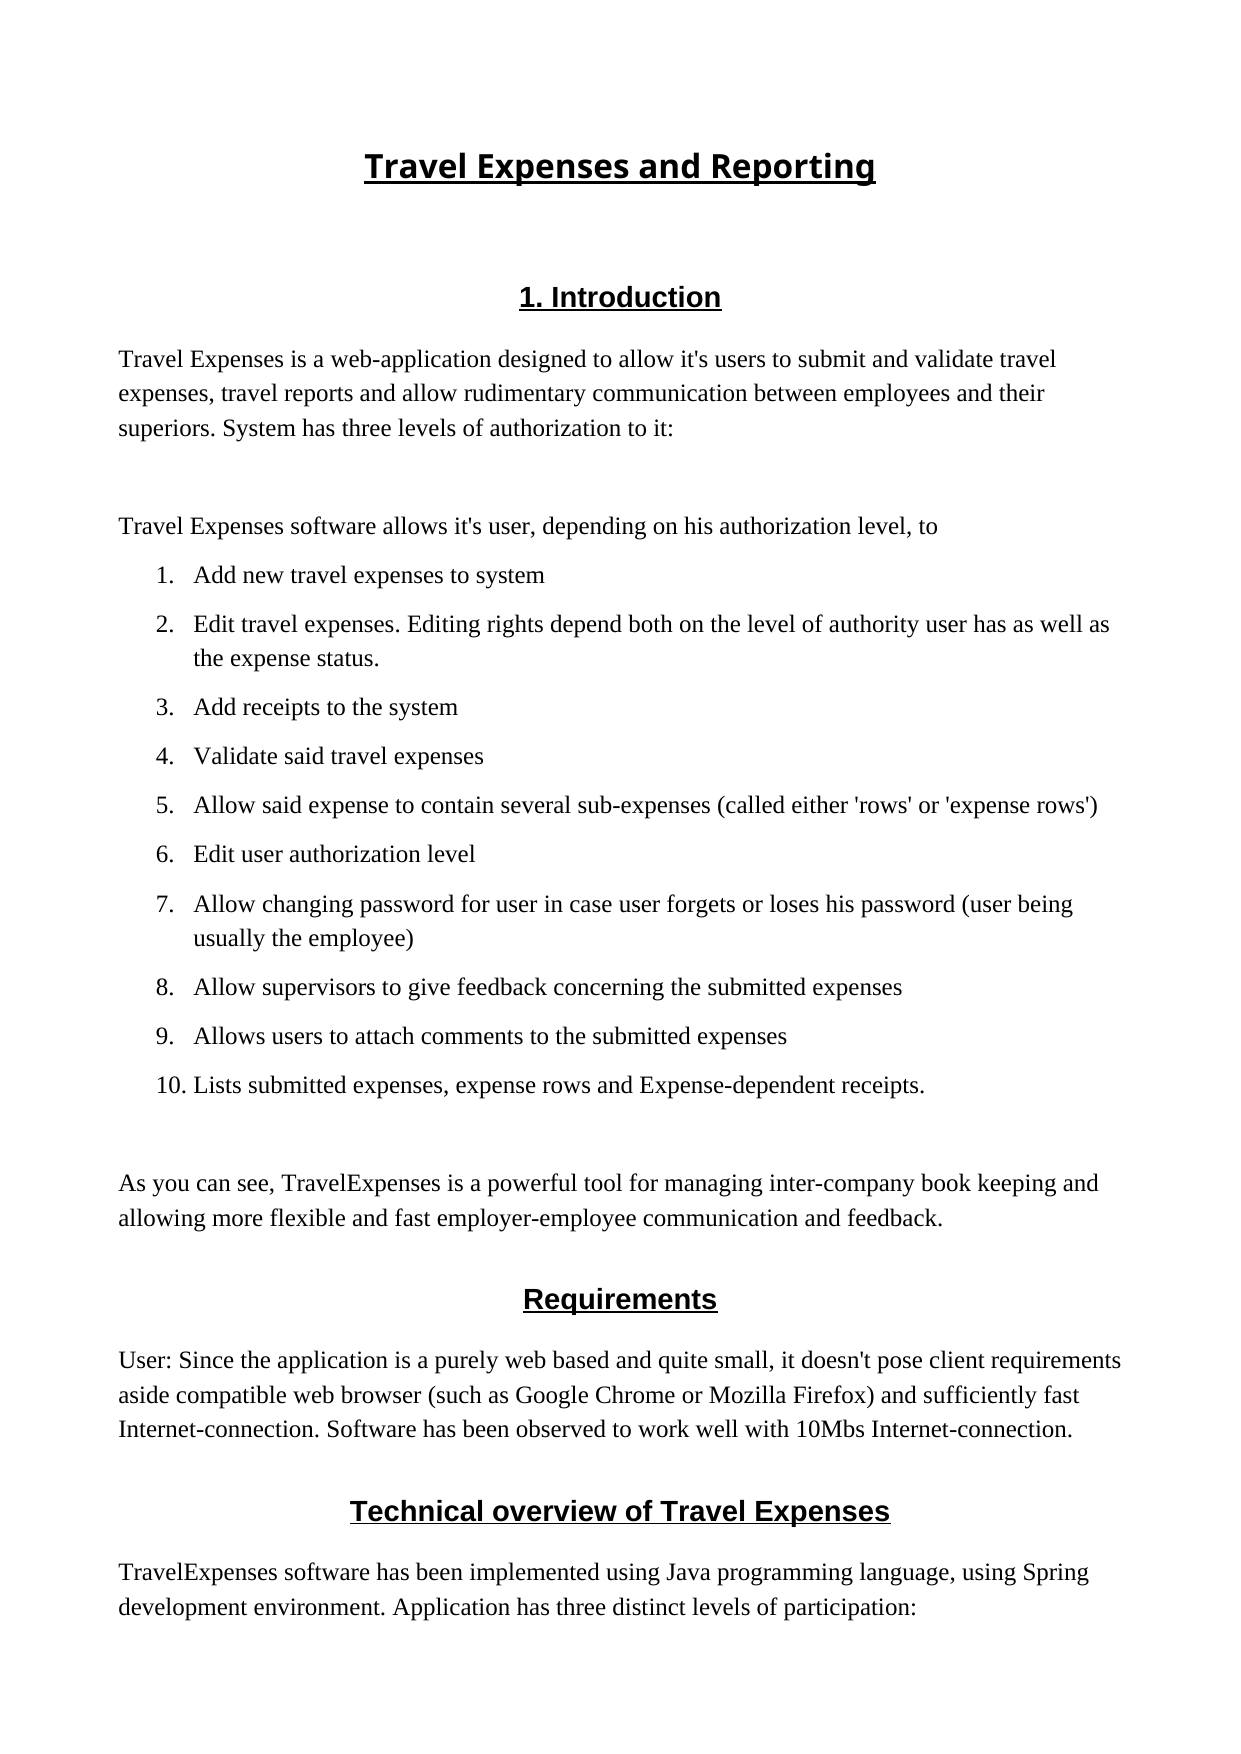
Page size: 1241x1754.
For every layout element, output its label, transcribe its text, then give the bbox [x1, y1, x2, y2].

list Allow supervisors to give feedback concerning the submitted expenses [156, 972, 1122, 1001]
subtitle Requirements [118, 1282, 1122, 1316]
list Allow said expense to contain several sub-expenses (called either 'rows' or 'expense rows') [156, 791, 1122, 819]
text Travel Expenses software allows it's user, depending on his authorization level, to [118, 511, 1122, 539]
subtitle 1. Introduction [118, 280, 1122, 314]
list Edit user authorization level [156, 839, 1122, 868]
text Technical overview of Travel Expenses [118, 1493, 1122, 1527]
list Allows users to attach comments to the submitted expenses [156, 1021, 1122, 1050]
list Edit travel expenses. Editing rights depend both on the level of authority user has as well as the expense status. [156, 609, 1122, 672]
text User: Since the application is a purely web based and quite small, it doesn't pose client requirements aside compatible web browser (such as Google Chrome or Mozilla Firefox) and sufficiently fast Internet-connection. Software has been observed to work well with 10Mbs Internet-connection. [118, 1346, 1122, 1443]
list Add receipts to the system [156, 692, 1122, 721]
subtitle Travel Expenses and Reporting [118, 143, 1122, 188]
text Travel Expenses is a web-application designed to allow it's users to submit and validate travel expenses, travel reports and allow rudimentary communication between employees and their superiors. System has three levels of authorization to it: [118, 344, 1122, 441]
list Add new travel expenses to system [156, 560, 1122, 588]
text As you can see, TravelExpenses is a powerful tool for managing inter-company book keeping and allowing more flexible and fast employer-employee communication and feedback. [118, 1168, 1122, 1232]
list Allow changing password for user in case user forgets or loses his password (user being usually the employee) [156, 889, 1122, 952]
list Validate said travel expenses [156, 741, 1122, 770]
list Lists submitted expenses, expense rows and Expense-dependent receipts. [156, 1070, 1122, 1099]
text TravelExpenses software has been implemented using Java programming language, using Spring development environment. Application has three distinct levels of participation: [118, 1557, 1122, 1620]
